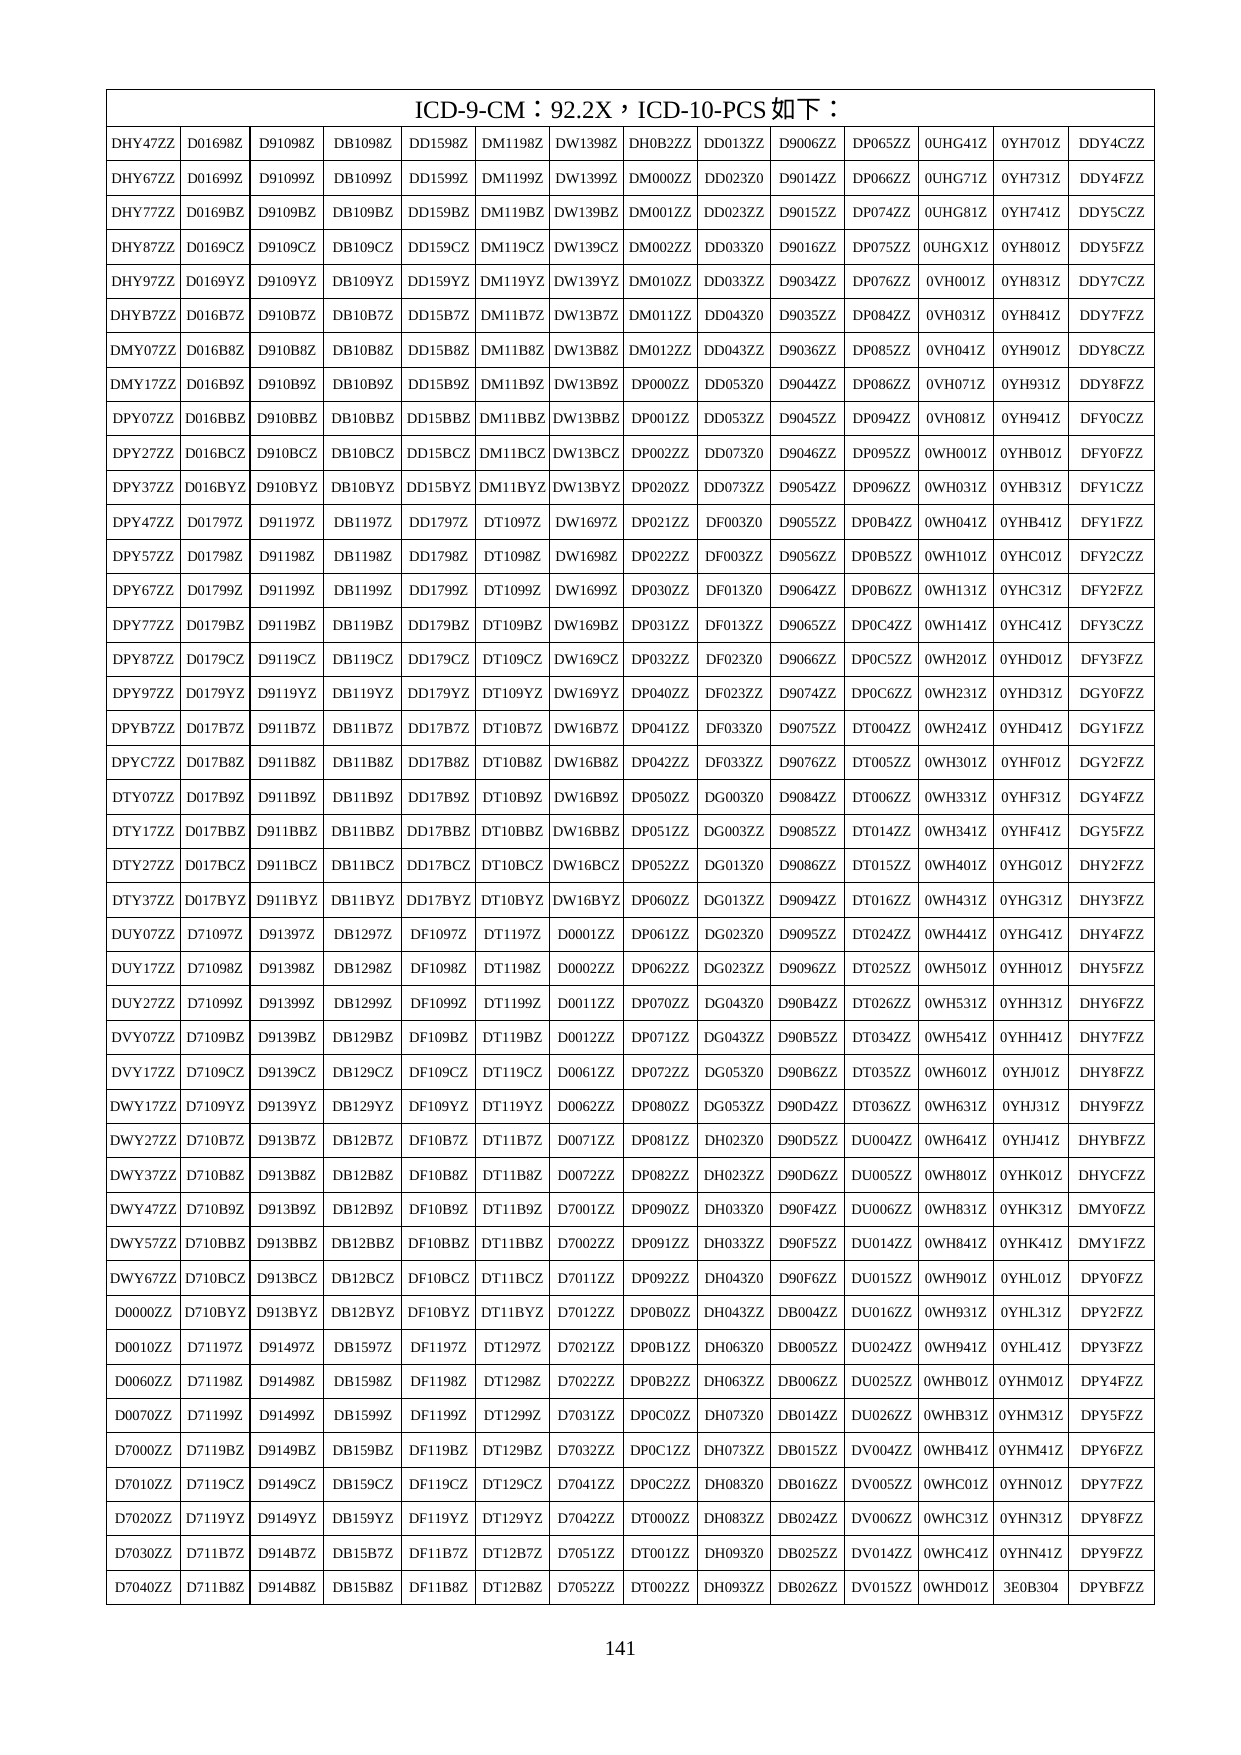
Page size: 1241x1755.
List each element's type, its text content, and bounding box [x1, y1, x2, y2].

table_cell DF013Z0 [698, 574, 770, 607]
table_cell DM11B7Z [476, 299, 549, 332]
table_cell D016B7Z [181, 299, 249, 332]
table_cell DPY97ZZ [107, 677, 180, 710]
table_cell DD1798Z [402, 540, 475, 573]
table_cell DF1199Z [402, 1399, 475, 1432]
table_cell 0YH931Z [994, 368, 1068, 401]
table_cell D710B7Z [181, 1124, 249, 1157]
table_cell DT109BZ [476, 608, 549, 642]
table_cell DF109BZ [402, 1021, 475, 1054]
table_cell DG043ZZ [698, 1021, 770, 1054]
table_cell 0UHG41Z [919, 127, 993, 160]
table_cell DP086ZZ [845, 368, 918, 401]
table_cell DF023Z0 [698, 643, 770, 676]
table_cell DFY2FZZ [1069, 574, 1154, 607]
table_cell 0WHB31Z [919, 1399, 993, 1432]
table_cell DW16BCZ [550, 849, 623, 882]
table_cell D90B6ZZ [771, 1055, 844, 1088]
table_cell 0YHJ01Z [994, 1055, 1068, 1088]
table_cell DH043Z0 [698, 1261, 770, 1295]
table_cell DPY3FZZ [1069, 1330, 1154, 1363]
table_cell DM11BBZ [476, 402, 549, 435]
table_cell D90D6ZZ [771, 1158, 844, 1192]
table_cell D71197Z [181, 1330, 249, 1363]
table_cell DG013ZZ [698, 883, 770, 917]
table_cell 0YHJ31Z [994, 1090, 1068, 1123]
table_cell DP0B5ZZ [845, 540, 918, 573]
table_cell D913BBZ [251, 1227, 323, 1260]
table_cell DB10BCZ [324, 436, 401, 470]
table_cell DT1299Z [476, 1399, 549, 1432]
table_cell 0WH801Z [919, 1158, 993, 1192]
table_cell DWY27ZZ [107, 1124, 180, 1157]
table_cell DD1797Z [402, 505, 475, 538]
table_cell DB109BZ [324, 196, 401, 229]
table_cell DPY4FZZ [1069, 1365, 1154, 1398]
table_cell DU005ZZ [845, 1158, 918, 1192]
table_cell DB1299Z [324, 986, 401, 1020]
table_cell 0YHM41Z [994, 1433, 1068, 1467]
table_cell DP000ZZ [624, 368, 697, 401]
table_cell D9016ZZ [771, 230, 844, 263]
table_cell D710B8Z [181, 1158, 249, 1192]
table_cell 0VH001Z [919, 265, 993, 298]
table_cell D9045ZZ [771, 402, 844, 435]
table_cell DT1099Z [476, 574, 549, 607]
table_cell DU015ZZ [845, 1261, 918, 1295]
table_cell DB005ZZ [771, 1330, 844, 1363]
table_cell D9094ZZ [771, 883, 844, 917]
table_cell D914B7Z [251, 1536, 323, 1570]
table_cell D91398Z [251, 952, 323, 985]
table_cell DP0C5ZZ [845, 643, 918, 676]
table_cell 0YHB01Z [994, 436, 1068, 470]
table_cell DH073ZZ [698, 1433, 770, 1467]
table_cell 0WH541Z [919, 1021, 993, 1054]
table_cell 0WH531Z [919, 986, 993, 1020]
table_cell D911B9Z [251, 780, 323, 813]
table_cell D9065ZZ [771, 608, 844, 642]
table_cell D7030ZZ [107, 1536, 180, 1570]
table_cell DT1199Z [476, 986, 549, 1020]
table_cell D7001ZZ [550, 1193, 623, 1226]
table_cell DT12B8Z [476, 1571, 549, 1604]
table_cell DW16B8Z [550, 746, 623, 779]
table_cell D0060ZZ [107, 1365, 180, 1398]
table_cell DT119YZ [476, 1090, 549, 1123]
table_cell 0WH941Z [919, 1330, 993, 1363]
table_cell DD179BZ [402, 608, 475, 642]
table_cell DF003ZZ [698, 540, 770, 573]
table_cell DFY2CZZ [1069, 540, 1154, 573]
table_cell DP0B2ZZ [624, 1365, 697, 1398]
table_cell DB015ZZ [771, 1433, 844, 1467]
table_cell D7041ZZ [550, 1468, 623, 1501]
table_cell DGY4FZZ [1069, 780, 1154, 813]
table_cell DW16BYZ [550, 883, 623, 917]
table_cell DU025ZZ [845, 1365, 918, 1398]
table_cell D91397Z [251, 918, 323, 951]
table_cell DF10BBZ [402, 1227, 475, 1260]
table_cell D913B8Z [251, 1158, 323, 1192]
table_cell DP075ZZ [845, 230, 918, 263]
table_cell DB1599Z [324, 1399, 401, 1432]
table_cell D9109CZ [251, 230, 323, 263]
table_cell 0YHD01Z [994, 643, 1068, 676]
table_cell D9149YZ [251, 1502, 323, 1535]
table_cell DPY57ZZ [107, 540, 180, 573]
table_cell DD159BZ [402, 196, 475, 229]
table_cell DPY7FZZ [1069, 1468, 1154, 1501]
table_cell DP084ZZ [845, 299, 918, 332]
table_cell DHY3FZZ [1069, 883, 1154, 917]
table_cell 0WH101Z [919, 540, 993, 573]
table_cell DM11BCZ [476, 436, 549, 470]
table_cell 0UHG81Z [919, 196, 993, 229]
table_cell D9139YZ [251, 1090, 323, 1123]
table_cell DF013ZZ [698, 608, 770, 642]
table_cell DT10B9Z [476, 780, 549, 813]
table_cell 0VH031Z [919, 299, 993, 332]
table_cell DPY07ZZ [107, 402, 180, 435]
table_cell DMY0FZZ [1069, 1193, 1154, 1226]
table_cell DP0B4ZZ [845, 505, 918, 538]
table_cell DPY8FZZ [1069, 1502, 1154, 1535]
table_cell DMY1FZZ [1069, 1227, 1154, 1260]
table_cell DB12BCZ [324, 1261, 401, 1295]
table_cell DT11B7Z [476, 1124, 549, 1157]
table_cell DH043ZZ [698, 1296, 770, 1329]
table_cell DH093Z0 [698, 1536, 770, 1570]
table_cell D7020ZZ [107, 1502, 180, 1535]
table_cell DP081ZZ [624, 1124, 697, 1157]
table_cell D016B9Z [181, 368, 249, 401]
table_cell DP050ZZ [624, 780, 697, 813]
table_cell D90D5ZZ [771, 1124, 844, 1157]
table_cell DM000ZZ [624, 161, 697, 195]
table_cell DT015ZZ [845, 849, 918, 882]
table_cell DT11B9Z [476, 1193, 549, 1226]
table_cell D71099Z [181, 986, 249, 1020]
table_cell DG013Z0 [698, 849, 770, 882]
table_cell DDY7FZZ [1069, 299, 1154, 332]
table_cell DTY27ZZ [107, 849, 180, 882]
table_cell DHYB7ZZ [107, 299, 180, 332]
table_cell 0WH931Z [919, 1296, 993, 1329]
table_cell DM012ZZ [624, 333, 697, 367]
table_cell DW1699Z [550, 574, 623, 607]
table_cell DB159CZ [324, 1468, 401, 1501]
table_cell DHY87ZZ [107, 230, 180, 263]
table_cell D7011ZZ [550, 1261, 623, 1295]
table_cell DB10B9Z [324, 368, 401, 401]
table_cell DT12B7Z [476, 1536, 549, 1570]
table_cell DU006ZZ [845, 1193, 918, 1226]
table_cell DP040ZZ [624, 677, 697, 710]
table_cell D9055ZZ [771, 505, 844, 538]
table_cell D9046ZZ [771, 436, 844, 470]
table_cell DF1097Z [402, 918, 475, 951]
table_cell DW1697Z [550, 505, 623, 538]
table_cell DDY5FZZ [1069, 230, 1154, 263]
table_cell DHY47ZZ [107, 127, 180, 160]
table_cell DM1199Z [476, 161, 549, 195]
table_cell 0WH141Z [919, 608, 993, 642]
table_cell D9066ZZ [771, 643, 844, 676]
table_cell DMY07ZZ [107, 333, 180, 367]
table_cell DB11BBZ [324, 815, 401, 848]
table_cell DB11B8Z [324, 746, 401, 779]
table_cell DH023ZZ [698, 1158, 770, 1192]
table_cell DT1298Z [476, 1365, 549, 1398]
table_cell D9015ZZ [771, 196, 844, 229]
table_cell DG003Z0 [698, 780, 770, 813]
table_cell DT10BCZ [476, 849, 549, 882]
table_cell DP095ZZ [845, 436, 918, 470]
table_cell 0UHGX1Z [919, 230, 993, 263]
table_cell DW16B9Z [550, 780, 623, 813]
table_cell 0YHN31Z [994, 1502, 1068, 1535]
table_cell 0VH071Z [919, 368, 993, 401]
table_cell D9119YZ [251, 677, 323, 710]
table_cell 0YHL41Z [994, 1330, 1068, 1363]
table_cell DB10B8Z [324, 333, 401, 367]
table_cell DP002ZZ [624, 436, 697, 470]
table_cell DF1197Z [402, 1330, 475, 1363]
table_cell DW1399Z [550, 161, 623, 195]
table_cell D9064ZZ [771, 574, 844, 607]
table_cell 0YH731Z [994, 161, 1068, 195]
table_cell DFY3FZZ [1069, 643, 1154, 676]
table_cell D710B9Z [181, 1193, 249, 1226]
table_cell D9095ZZ [771, 918, 844, 951]
table_cell DP060ZZ [624, 883, 697, 917]
table_cell D0002ZZ [550, 952, 623, 985]
table_cell DD043ZZ [698, 333, 770, 367]
table_cell D7022ZZ [550, 1365, 623, 1398]
table_cell DF10B7Z [402, 1124, 475, 1157]
table_cell DD15B7Z [402, 299, 475, 332]
table_cell DV005ZZ [845, 1468, 918, 1501]
table_cell DP076ZZ [845, 265, 918, 298]
table_cell DP020ZZ [624, 471, 697, 504]
table_cell D0001ZZ [550, 918, 623, 951]
table_cell DD17B7Z [402, 711, 475, 745]
table_cell DT1098Z [476, 540, 549, 573]
table_cell DDY8FZZ [1069, 368, 1154, 401]
table_cell 0YHG31Z [994, 883, 1068, 917]
table_cell D913BCZ [251, 1261, 323, 1295]
table_cell 0YHL01Z [994, 1261, 1068, 1295]
table_cell D90F5ZZ [771, 1227, 844, 1260]
table_cell D0179YZ [181, 677, 249, 710]
table_cell D0010ZZ [107, 1330, 180, 1363]
table_cell DD159CZ [402, 230, 475, 263]
table_cell D7031ZZ [550, 1399, 623, 1432]
table_cell DM002ZZ [624, 230, 697, 263]
table_cell 0WH231Z [919, 677, 993, 710]
table_cell DD033Z0 [698, 230, 770, 263]
table_cell DB15B8Z [324, 1571, 401, 1604]
table_cell D910BCZ [251, 436, 323, 470]
table_cell DB15B7Z [324, 1536, 401, 1570]
table_cell 0YHD41Z [994, 711, 1068, 745]
table_cell DP080ZZ [624, 1090, 697, 1123]
table_cell D911B8Z [251, 746, 323, 779]
table_cell DP0C2ZZ [624, 1468, 697, 1501]
table_cell DHY8FZZ [1069, 1055, 1154, 1088]
table_cell DPY2FZZ [1069, 1296, 1154, 1329]
table_cell DB016ZZ [771, 1468, 844, 1501]
table_cell 0VH081Z [919, 402, 993, 435]
table_cell 0WH041Z [919, 505, 993, 538]
table_cell DB109CZ [324, 230, 401, 263]
table_cell D910B7Z [251, 299, 323, 332]
table_cell DPY27ZZ [107, 436, 180, 470]
table_cell DVY07ZZ [107, 1021, 180, 1054]
table_cell DD179CZ [402, 643, 475, 676]
table_cell DP0C4ZZ [845, 608, 918, 642]
table_cell DB11B7Z [324, 711, 401, 745]
table_cell D7010ZZ [107, 1468, 180, 1501]
table_cell 0WH841Z [919, 1227, 993, 1260]
table_cell DB119YZ [324, 677, 401, 710]
table_cell DF119BZ [402, 1433, 475, 1467]
table_cell 0YHM01Z [994, 1365, 1068, 1398]
table_cell 0YHK41Z [994, 1227, 1068, 1260]
table_cell DD17BYZ [402, 883, 475, 917]
table_cell 0WH901Z [919, 1261, 993, 1295]
table_cell DP090ZZ [624, 1193, 697, 1226]
table_cell DV006ZZ [845, 1502, 918, 1535]
table_cell DD1599Z [402, 161, 475, 195]
table_cell D9119BZ [251, 608, 323, 642]
table_cell DT129CZ [476, 1468, 549, 1501]
table_cell DD073Z0 [698, 436, 770, 470]
table_cell DVY17ZZ [107, 1055, 180, 1088]
table_cell 0UHG71Z [919, 161, 993, 195]
table_cell DT002ZZ [624, 1571, 697, 1604]
table_cell DP052ZZ [624, 849, 697, 882]
table_cell DB1598Z [324, 1365, 401, 1398]
table_cell 0YHG01Z [994, 849, 1068, 882]
table_cell DH083Z0 [698, 1468, 770, 1501]
table_cell DP0B1ZZ [624, 1330, 697, 1363]
table_cell DP0C6ZZ [845, 677, 918, 710]
table_cell DP042ZZ [624, 746, 697, 779]
table_cell DD15B8Z [402, 333, 475, 367]
table_cell D9076ZZ [771, 746, 844, 779]
table_cell D7040ZZ [107, 1571, 180, 1604]
table_cell 0YHN41Z [994, 1536, 1068, 1570]
table_cell DB1298Z [324, 952, 401, 985]
table_cell DD17B8Z [402, 746, 475, 779]
table_cell 0WH641Z [919, 1124, 993, 1157]
table_cell DP041ZZ [624, 711, 697, 745]
table_cell DT129BZ [476, 1433, 549, 1467]
table_cell D911BCZ [251, 849, 323, 882]
table_cell DF033ZZ [698, 746, 770, 779]
table_cell DB12BBZ [324, 1227, 401, 1260]
table_cell DT006ZZ [845, 780, 918, 813]
table_cell DG053Z0 [698, 1055, 770, 1088]
table_cell DB014ZZ [771, 1399, 844, 1432]
table_cell D914B8Z [251, 1571, 323, 1604]
table_cell DB12B9Z [324, 1193, 401, 1226]
table_cell DV015ZZ [845, 1571, 918, 1604]
table_cell DB10BBZ [324, 402, 401, 435]
table_cell DW13B7Z [550, 299, 623, 332]
table_cell DT035ZZ [845, 1055, 918, 1088]
table_cell DDY8CZZ [1069, 333, 1154, 367]
table_cell D910BYZ [251, 471, 323, 504]
table_cell DD15BBZ [402, 402, 475, 435]
table_cell DM11BYZ [476, 471, 549, 504]
table_cell DT1198Z [476, 952, 549, 985]
table_cell DT11BCZ [476, 1261, 549, 1295]
table_cell D7109YZ [181, 1090, 249, 1123]
table_cell DPYB7ZZ [107, 711, 180, 745]
table_cell DB119CZ [324, 643, 401, 676]
table_cell 0YH741Z [994, 196, 1068, 229]
table_cell DUY17ZZ [107, 952, 180, 985]
table_cell D7051ZZ [550, 1536, 623, 1570]
table_cell DPY77ZZ [107, 608, 180, 642]
table_cell DFY3CZZ [1069, 608, 1154, 642]
table_cell DD17BBZ [402, 815, 475, 848]
table_cell D9084ZZ [771, 780, 844, 813]
table_cell 0YHM31Z [994, 1399, 1068, 1432]
table_cell DT11B8Z [476, 1158, 549, 1192]
table_cell DM001ZZ [624, 196, 697, 229]
table_cell DT11BBZ [476, 1227, 549, 1260]
table_cell DP0B0ZZ [624, 1296, 697, 1329]
table_cell D910B9Z [251, 368, 323, 401]
table_cell 0WH201Z [919, 643, 993, 676]
table_cell DPYBFZZ [1069, 1571, 1154, 1604]
table_cell DPY67ZZ [107, 574, 180, 607]
table_cell DD033ZZ [698, 265, 770, 298]
table_cell DUY07ZZ [107, 918, 180, 951]
table_cell DW169BZ [550, 608, 623, 642]
table_cell DD053ZZ [698, 402, 770, 435]
table_cell DP030ZZ [624, 574, 697, 607]
table_cell 0YHD31Z [994, 677, 1068, 710]
table_cell DB026ZZ [771, 1571, 844, 1604]
table_cell 0WHC41Z [919, 1536, 993, 1570]
table_cell D7032ZZ [550, 1433, 623, 1467]
table_cell 0YHN01Z [994, 1468, 1068, 1501]
table_cell D0000ZZ [107, 1296, 180, 1329]
table_cell DPY87ZZ [107, 643, 180, 676]
table_cell D9014ZZ [771, 161, 844, 195]
table_cell DHY5FZZ [1069, 952, 1154, 985]
table_cell DD159YZ [402, 265, 475, 298]
table_cell DF109YZ [402, 1090, 475, 1123]
table_cell 0WHB41Z [919, 1433, 993, 1467]
table_cell DFY1FZZ [1069, 505, 1154, 538]
table_cell 0YHC41Z [994, 608, 1068, 642]
table_cell D711B7Z [181, 1536, 249, 1570]
table_cell DU014ZZ [845, 1227, 918, 1260]
table_cell DT001ZZ [624, 1536, 697, 1570]
table_cell D910BBZ [251, 402, 323, 435]
table_cell D0011ZZ [550, 986, 623, 1020]
table_cell D71097Z [181, 918, 249, 951]
table_cell D7002ZZ [550, 1227, 623, 1260]
table_cell D9075ZZ [771, 711, 844, 745]
table_cell DB12BYZ [324, 1296, 401, 1329]
table_cell DP062ZZ [624, 952, 697, 985]
table_cell DP096ZZ [845, 471, 918, 504]
table_cell 0WHC01Z [919, 1468, 993, 1501]
table_cell DW13BBZ [550, 402, 623, 435]
table_cell DP021ZZ [624, 505, 697, 538]
table_cell D91199Z [251, 574, 323, 607]
table_cell DD15B9Z [402, 368, 475, 401]
table_cell DD073ZZ [698, 471, 770, 504]
table_cell 0YH831Z [994, 265, 1068, 298]
table_cell DP074ZZ [845, 196, 918, 229]
table_cell 0WH631Z [919, 1090, 993, 1123]
table_cell DW13BYZ [550, 471, 623, 504]
table_cell 0YH941Z [994, 402, 1068, 435]
table_cell DHY7FZZ [1069, 1021, 1154, 1054]
table_cell DD15BCZ [402, 436, 475, 470]
table_cell DB11BYZ [324, 883, 401, 917]
table_cell DPY6FZZ [1069, 1433, 1154, 1467]
table_cell 0YHK01Z [994, 1158, 1068, 1192]
table_cell DF10BCZ [402, 1261, 475, 1295]
table_cell DT014ZZ [845, 815, 918, 848]
table_cell DGY5FZZ [1069, 815, 1154, 848]
table_cell DP091ZZ [624, 1227, 697, 1260]
table_cell DU016ZZ [845, 1296, 918, 1329]
table_cell 0VH041Z [919, 333, 993, 367]
table_cell DT11BYZ [476, 1296, 549, 1329]
table_cell DB10BYZ [324, 471, 401, 504]
table_cell DT036ZZ [845, 1090, 918, 1123]
table_cell D910B8Z [251, 333, 323, 367]
table_cell DM119YZ [476, 265, 549, 298]
table_cell D017BBZ [181, 815, 249, 848]
table_cell D71198Z [181, 1365, 249, 1398]
table_cell 0WH501Z [919, 952, 993, 985]
table_cell D9149CZ [251, 1468, 323, 1501]
table_cell DHY2FZZ [1069, 849, 1154, 882]
table_cell D017BYZ [181, 883, 249, 917]
table_cell D0169YZ [181, 265, 249, 298]
table_cell DFY1CZZ [1069, 471, 1154, 504]
table_cell D7000ZZ [107, 1433, 180, 1467]
table_cell DM119BZ [476, 196, 549, 229]
table_cell 0YHF01Z [994, 746, 1068, 779]
table_cell DB1197Z [324, 505, 401, 538]
table_cell DB1297Z [324, 918, 401, 951]
table_cell DW13B9Z [550, 368, 623, 401]
table_cell D90F4ZZ [771, 1193, 844, 1226]
table_cell DWY17ZZ [107, 1090, 180, 1123]
table_cell DPY37ZZ [107, 471, 180, 504]
table_cell D911BYZ [251, 883, 323, 917]
table_cell DV014ZZ [845, 1536, 918, 1570]
table_cell DH023Z0 [698, 1124, 770, 1157]
table_cell DT10BYZ [476, 883, 549, 917]
table_cell DT10B8Z [476, 746, 549, 779]
table_cell D7109BZ [181, 1021, 249, 1054]
table_cell D9054ZZ [771, 471, 844, 504]
table_cell D9149BZ [251, 1433, 323, 1467]
table_cell D91198Z [251, 540, 323, 573]
table_cell DB129YZ [324, 1090, 401, 1123]
table_cell D91499Z [251, 1399, 323, 1432]
table_cell D9085ZZ [771, 815, 844, 848]
table_cell DG043Z0 [698, 986, 770, 1020]
table_cell D7042ZZ [550, 1502, 623, 1535]
table_cell D711B8Z [181, 1571, 249, 1604]
table_cell DM11B8Z [476, 333, 549, 367]
table_cell 0WH601Z [919, 1055, 993, 1088]
table_cell DT119BZ [476, 1021, 549, 1054]
table_cell DPY5FZZ [1069, 1399, 1154, 1432]
table_cell DF109CZ [402, 1055, 475, 1088]
table_cell DB11BCZ [324, 849, 401, 882]
table_cell DF10B8Z [402, 1158, 475, 1192]
table_cell DW1398Z [550, 127, 623, 160]
table_cell D71199Z [181, 1399, 249, 1432]
table_cell 0WH401Z [919, 849, 993, 882]
table_cell DD013ZZ [698, 127, 770, 160]
table_cell DUY27ZZ [107, 986, 180, 1020]
table_cell DP094ZZ [845, 402, 918, 435]
table_cell D90D4ZZ [771, 1090, 844, 1123]
table_cell DF10B9Z [402, 1193, 475, 1226]
table_cell D7052ZZ [550, 1571, 623, 1604]
table_cell DH083ZZ [698, 1502, 770, 1535]
table_cell DTY37ZZ [107, 883, 180, 917]
table_cell D710BYZ [181, 1296, 249, 1329]
table_cell DT005ZZ [845, 746, 918, 779]
table_cell DT1197Z [476, 918, 549, 951]
table_cell 0WH331Z [919, 780, 993, 813]
table_cell DW139YZ [550, 265, 623, 298]
table_cell D7119CZ [181, 1468, 249, 1501]
table_cell 0WH131Z [919, 574, 993, 607]
table_cell DB10B7Z [324, 299, 401, 332]
table_cell D91098Z [251, 127, 323, 160]
table_cell DM11B9Z [476, 368, 549, 401]
table_cell 0YHG41Z [994, 918, 1068, 951]
table_cell D9096ZZ [771, 952, 844, 985]
table_cell DDY7CZZ [1069, 265, 1154, 298]
table_cell DB11B9Z [324, 780, 401, 813]
table_cell DT10B7Z [476, 711, 549, 745]
table_cell D911B7Z [251, 711, 323, 745]
table_cell D7119YZ [181, 1502, 249, 1535]
table_cell D7021ZZ [550, 1330, 623, 1363]
table_cell DF023ZZ [698, 677, 770, 710]
table_cell DWY47ZZ [107, 1193, 180, 1226]
table_cell 0YHC31Z [994, 574, 1068, 607]
table_cell DF033Z0 [698, 711, 770, 745]
table_cell DFY0FZZ [1069, 436, 1154, 470]
table_cell 0YHB41Z [994, 505, 1068, 538]
table_cell DF11B7Z [402, 1536, 475, 1570]
table_cell DB1198Z [324, 540, 401, 573]
table_cell DDY4CZZ [1069, 127, 1154, 160]
table_cell DPY0FZZ [1069, 1261, 1154, 1295]
table_cell D0169CZ [181, 230, 249, 263]
table_cell 0WHB01Z [919, 1365, 993, 1398]
table_cell D0070ZZ [107, 1399, 180, 1432]
table_cell DWY67ZZ [107, 1261, 180, 1295]
table_cell DU026ZZ [845, 1399, 918, 1432]
table_cell DP022ZZ [624, 540, 697, 573]
table_cell D016BBZ [181, 402, 249, 435]
table_cell DD053Z0 [698, 368, 770, 401]
table_cell DT109YZ [476, 677, 549, 710]
table_cell DF003Z0 [698, 505, 770, 538]
table_cell DB1597Z [324, 1330, 401, 1363]
table_cell DHY4FZZ [1069, 918, 1154, 951]
table_cell DTY17ZZ [107, 815, 180, 848]
table_cell 0YH701Z [994, 127, 1068, 160]
table_cell DP001ZZ [624, 402, 697, 435]
table_cell DH073Z0 [698, 1399, 770, 1432]
table_cell D71098Z [181, 952, 249, 985]
table_cell DD043Z0 [698, 299, 770, 332]
table_cell DD15BYZ [402, 471, 475, 504]
table_cell DF1198Z [402, 1365, 475, 1398]
table_cell DD023Z0 [698, 161, 770, 195]
table_cell 0YHJ41Z [994, 1124, 1068, 1157]
table_cell 0WH301Z [919, 746, 993, 779]
table_cell D90B5ZZ [771, 1021, 844, 1054]
table_cell D91197Z [251, 505, 323, 538]
table_cell DT026ZZ [845, 986, 918, 1020]
table_cell 0WH241Z [919, 711, 993, 745]
table_cell D01797Z [181, 505, 249, 538]
table_cell DP0C0ZZ [624, 1399, 697, 1432]
table_cell DHYBFZZ [1069, 1124, 1154, 1157]
table_cell 0YHC01Z [994, 540, 1068, 573]
table_cell 0YHH01Z [994, 952, 1068, 985]
table_cell DG023ZZ [698, 952, 770, 985]
table_cell DP070ZZ [624, 986, 697, 1020]
table_cell DM010ZZ [624, 265, 697, 298]
table_cell DV004ZZ [845, 1433, 918, 1467]
table_cell DB12B7Z [324, 1124, 401, 1157]
table_cell DT016ZZ [845, 883, 918, 917]
table_cell D9035ZZ [771, 299, 844, 332]
table_cell D0179BZ [181, 608, 249, 642]
table_cell DD023ZZ [698, 196, 770, 229]
table_cell D9119CZ [251, 643, 323, 676]
table_cell DP072ZZ [624, 1055, 697, 1088]
table_cell 0YH801Z [994, 230, 1068, 263]
table_cell 0WH441Z [919, 918, 993, 951]
table_cell DU004ZZ [845, 1124, 918, 1157]
table_cell DT004ZZ [845, 711, 918, 745]
table_cell D91498Z [251, 1365, 323, 1398]
table_cell DB159YZ [324, 1502, 401, 1535]
table_cell DT034ZZ [845, 1021, 918, 1054]
table_cell DHY9FZZ [1069, 1090, 1154, 1123]
table_cell DD1799Z [402, 574, 475, 607]
table_cell D016BCZ [181, 436, 249, 470]
table_cell D7012ZZ [550, 1296, 623, 1329]
table_cell DHYCFZZ [1069, 1158, 1154, 1192]
table_cell D7109CZ [181, 1055, 249, 1088]
table_cell DW169YZ [550, 677, 623, 710]
table_cell D90F6ZZ [771, 1261, 844, 1295]
table_cell DHY67ZZ [107, 161, 180, 195]
table_cell 0YHH41Z [994, 1021, 1068, 1054]
table_cell DW13B8Z [550, 333, 623, 367]
table_cell DP085ZZ [845, 333, 918, 367]
table_cell D9086ZZ [771, 849, 844, 882]
table_cell D9044ZZ [771, 368, 844, 401]
table_cell DB1199Z [324, 574, 401, 607]
table_cell D9034ZZ [771, 265, 844, 298]
table_cell DD179YZ [402, 677, 475, 710]
table_cell DP051ZZ [624, 815, 697, 848]
table_cell DWY57ZZ [107, 1227, 180, 1260]
table_cell DD17BCZ [402, 849, 475, 882]
table_cell DW169CZ [550, 643, 623, 676]
table_cell DPY47ZZ [107, 505, 180, 538]
table_cell DHY77ZZ [107, 196, 180, 229]
table_cell D9056ZZ [771, 540, 844, 573]
table_cell DP032ZZ [624, 643, 697, 676]
table_cell D913B9Z [251, 1193, 323, 1226]
table_cell D9036ZZ [771, 333, 844, 367]
table_cell D017B8Z [181, 746, 249, 779]
table_cell DP031ZZ [624, 608, 697, 642]
table_cell DF10BYZ [402, 1296, 475, 1329]
table_cell 0WH431Z [919, 883, 993, 917]
table_cell DH033ZZ [698, 1227, 770, 1260]
table_cell D0071ZZ [550, 1124, 623, 1157]
table_cell DB129CZ [324, 1055, 401, 1088]
table_cell 0WHD01Z [919, 1571, 993, 1604]
table_cell D9074ZZ [771, 677, 844, 710]
table_cell DT000ZZ [624, 1502, 697, 1535]
table_cell D0062ZZ [550, 1090, 623, 1123]
table_cell D01698Z [181, 127, 249, 160]
table_cell DG053ZZ [698, 1090, 770, 1123]
table_cell D016BYZ [181, 471, 249, 504]
table_cell DHY6FZZ [1069, 986, 1154, 1020]
table_cell DB159BZ [324, 1433, 401, 1467]
table_cell DW16BBZ [550, 815, 623, 848]
table_cell DM1198Z [476, 127, 549, 160]
table_cell DP065ZZ [845, 127, 918, 160]
table_cell DT1097Z [476, 505, 549, 538]
table_cell DF119CZ [402, 1468, 475, 1501]
table_cell DB109YZ [324, 265, 401, 298]
table_cell DB129BZ [324, 1021, 401, 1054]
table_cell DF1099Z [402, 986, 475, 1020]
table_cell D913B7Z [251, 1124, 323, 1157]
table_cell DGY2FZZ [1069, 746, 1154, 779]
table_cell D01799Z [181, 574, 249, 607]
table_cell D913BYZ [251, 1296, 323, 1329]
table_cell DG023Z0 [698, 918, 770, 951]
table_cell DTY07ZZ [107, 780, 180, 813]
table_cell DW13BCZ [550, 436, 623, 470]
table_cell D91497Z [251, 1330, 323, 1363]
table_cell DT109CZ [476, 643, 549, 676]
table_cell DP066ZZ [845, 161, 918, 195]
table_cell DGY0FZZ [1069, 677, 1154, 710]
table_cell DMY17ZZ [107, 368, 180, 401]
table_cell DD1598Z [402, 127, 475, 160]
table_cell 0YHF41Z [994, 815, 1068, 848]
table_cell D0072ZZ [550, 1158, 623, 1192]
table_cell D7119BZ [181, 1433, 249, 1467]
table_cell DU024ZZ [845, 1330, 918, 1363]
table_cell D0179CZ [181, 643, 249, 676]
table_cell DDY5CZZ [1069, 196, 1154, 229]
table_cell DT025ZZ [845, 952, 918, 985]
table_cell DB1099Z [324, 161, 401, 195]
table_cell D0012ZZ [550, 1021, 623, 1054]
table_cell DH063ZZ [698, 1365, 770, 1398]
table_cell D91399Z [251, 986, 323, 1020]
table_cell 0WH001Z [919, 436, 993, 470]
table_cell D017B9Z [181, 780, 249, 813]
table_cell 0YH841Z [994, 299, 1068, 332]
table_cell DW1698Z [550, 540, 623, 573]
table_cell DT119CZ [476, 1055, 549, 1088]
table_cell 0YHF31Z [994, 780, 1068, 813]
table_cell DW16B7Z [550, 711, 623, 745]
table_cell DWY37ZZ [107, 1158, 180, 1192]
table_cell DP0C1ZZ [624, 1433, 697, 1467]
table_cell 0YHK31Z [994, 1193, 1068, 1226]
table_cell DW139BZ [550, 196, 623, 229]
table_cell D91099Z [251, 161, 323, 195]
table_cell 0YHB31Z [994, 471, 1068, 504]
table_cell DM011ZZ [624, 299, 697, 332]
table_cell DB119BZ [324, 608, 401, 642]
table_cell D710BBZ [181, 1227, 249, 1260]
table_header ICD-9-CM：92.2X，ICD-10-PCS如下： [107, 90, 1154, 126]
table_cell 0WH341Z [919, 815, 993, 848]
table_cell DH033Z0 [698, 1193, 770, 1226]
table_cell D9139CZ [251, 1055, 323, 1088]
table_cell D01798Z [181, 540, 249, 573]
table_cell DB12B8Z [324, 1158, 401, 1192]
table_cell D0169BZ [181, 196, 249, 229]
table_cell DB006ZZ [771, 1365, 844, 1398]
table_cell DH0B2ZZ [624, 127, 697, 160]
table_cell D017BCZ [181, 849, 249, 882]
table_cell DT129YZ [476, 1502, 549, 1535]
table_cell DP061ZZ [624, 918, 697, 951]
table_cell DW139CZ [550, 230, 623, 263]
table_cell DG003ZZ [698, 815, 770, 848]
table_cell DP071ZZ [624, 1021, 697, 1054]
table_cell 3E0B304 [994, 1571, 1068, 1604]
table_cell DPY9FZZ [1069, 1536, 1154, 1570]
table_cell 0WHC31Z [919, 1502, 993, 1535]
table_cell 0WH831Z [919, 1193, 993, 1226]
table_cell DB004ZZ [771, 1296, 844, 1329]
table_cell D0061ZZ [550, 1055, 623, 1088]
table_cell DF11B8Z [402, 1571, 475, 1604]
table_cell DB1098Z [324, 127, 401, 160]
table_cell DP092ZZ [624, 1261, 697, 1295]
table_cell DF1098Z [402, 952, 475, 985]
table_cell DH093ZZ [698, 1571, 770, 1604]
table_cell DT1297Z [476, 1330, 549, 1363]
table_cell 0YHH31Z [994, 986, 1068, 1020]
table_cell DDY4FZZ [1069, 161, 1154, 195]
table_cell DP0B6ZZ [845, 574, 918, 607]
table_cell 0YH901Z [994, 333, 1068, 367]
table_cell DF119YZ [402, 1502, 475, 1535]
table_cell DGY1FZZ [1069, 711, 1154, 745]
table_cell DFY0CZZ [1069, 402, 1154, 435]
table_cell DT024ZZ [845, 918, 918, 951]
table_cell D9109YZ [251, 265, 323, 298]
table_cell D710BCZ [181, 1261, 249, 1295]
table_cell DT10BBZ [476, 815, 549, 848]
table_cell 0WH031Z [919, 471, 993, 504]
table_cell DB025ZZ [771, 1536, 844, 1570]
table_cell D9109BZ [251, 196, 323, 229]
table_cell D9006ZZ [771, 127, 844, 160]
table_cell D9139BZ [251, 1021, 323, 1054]
table_cell DD17B9Z [402, 780, 475, 813]
table_cell D017B7Z [181, 711, 249, 745]
table_cell D911BBZ [251, 815, 323, 848]
table_cell D90B4ZZ [771, 986, 844, 1020]
table_cell D01699Z [181, 161, 249, 195]
table_cell DH063Z0 [698, 1330, 770, 1363]
table_cell D016B8Z [181, 333, 249, 367]
table_cell DPYC7ZZ [107, 746, 180, 779]
table_cell DM119CZ [476, 230, 549, 263]
table_cell DP082ZZ [624, 1158, 697, 1192]
table_cell 0YHL31Z [994, 1296, 1068, 1329]
table_cell DB024ZZ [771, 1502, 844, 1535]
table_cell DHY97ZZ [107, 265, 180, 298]
